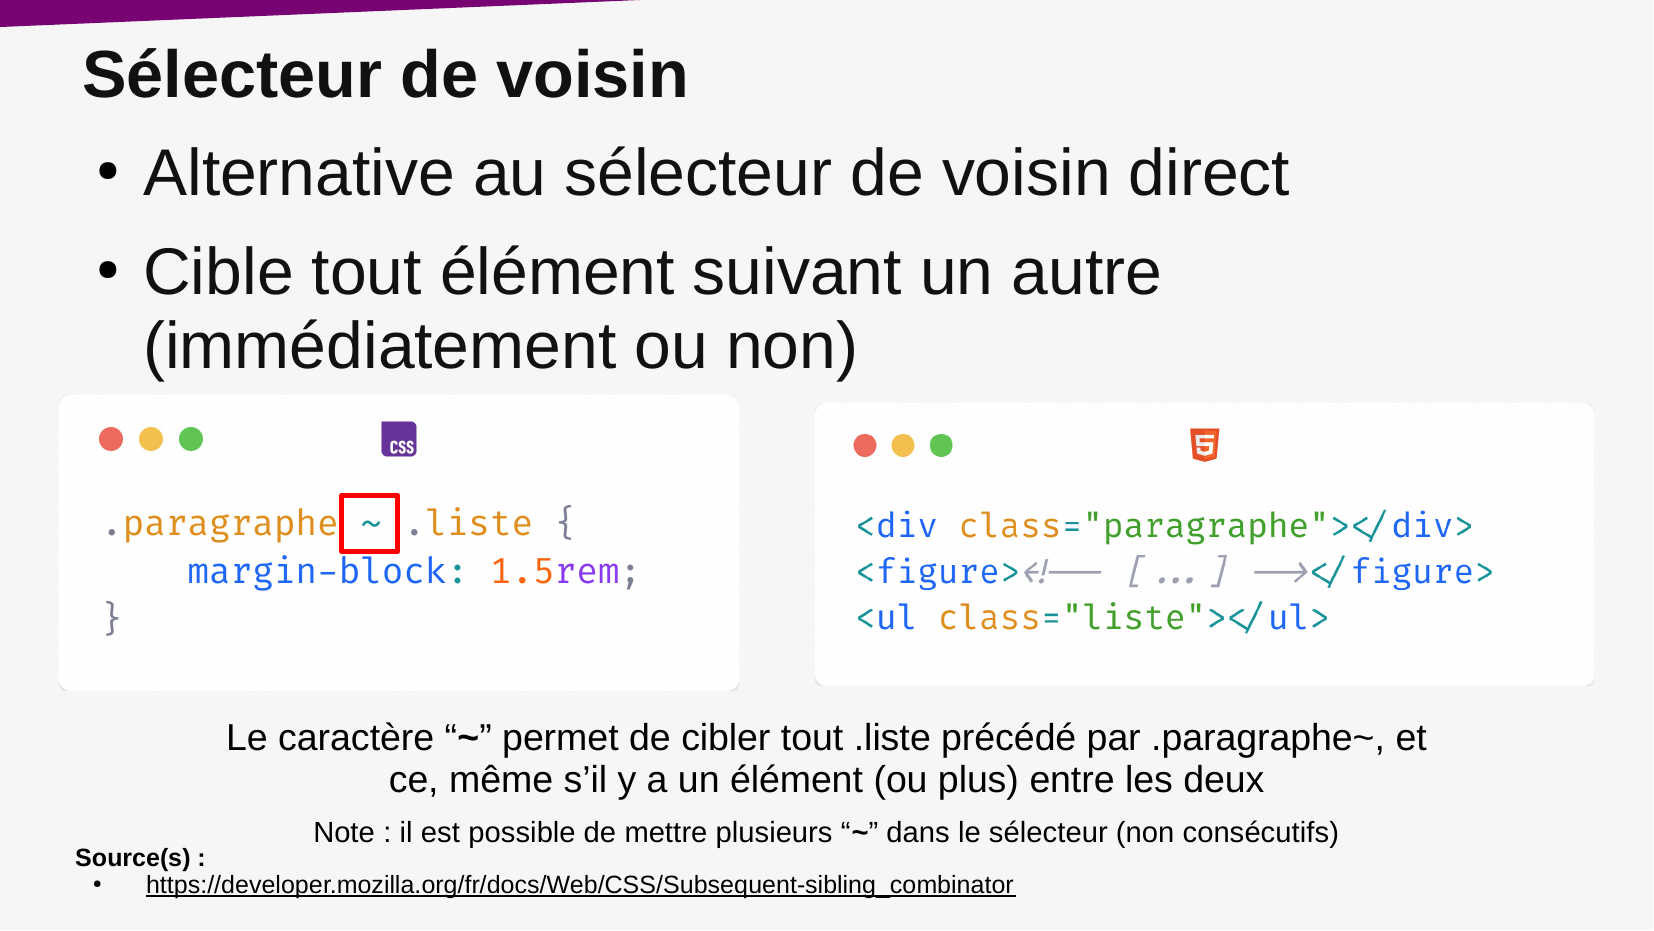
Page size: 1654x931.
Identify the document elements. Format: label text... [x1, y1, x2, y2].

text_box Le caractère “~” permet de cibler tout .liste précédé par .paragraphe~, et ce, même s’il y a un élément (ou plus) entre les deux [192, 708, 1462, 808]
text_box [0, 0, 640, 28]
title Sélecteur de voisin [82, 37, 1571, 114]
list Alternative au sélecteur de voisin direct Cible tout élément suivant un autre (immédiatement ou non) [80, 135, 1620, 384]
picture [815, 403, 1594, 686]
picture [59, 395, 739, 691]
text_box Note : il est possible de mettre plusieurs “~” dans le sélecteur (non consécutifs) [295, 808, 1358, 835]
text_box Source(s) : https://developer.mozilla.org/fr/docs/Web/CSS/Subsequent-sibling_combinator [60, 835, 1546, 929]
